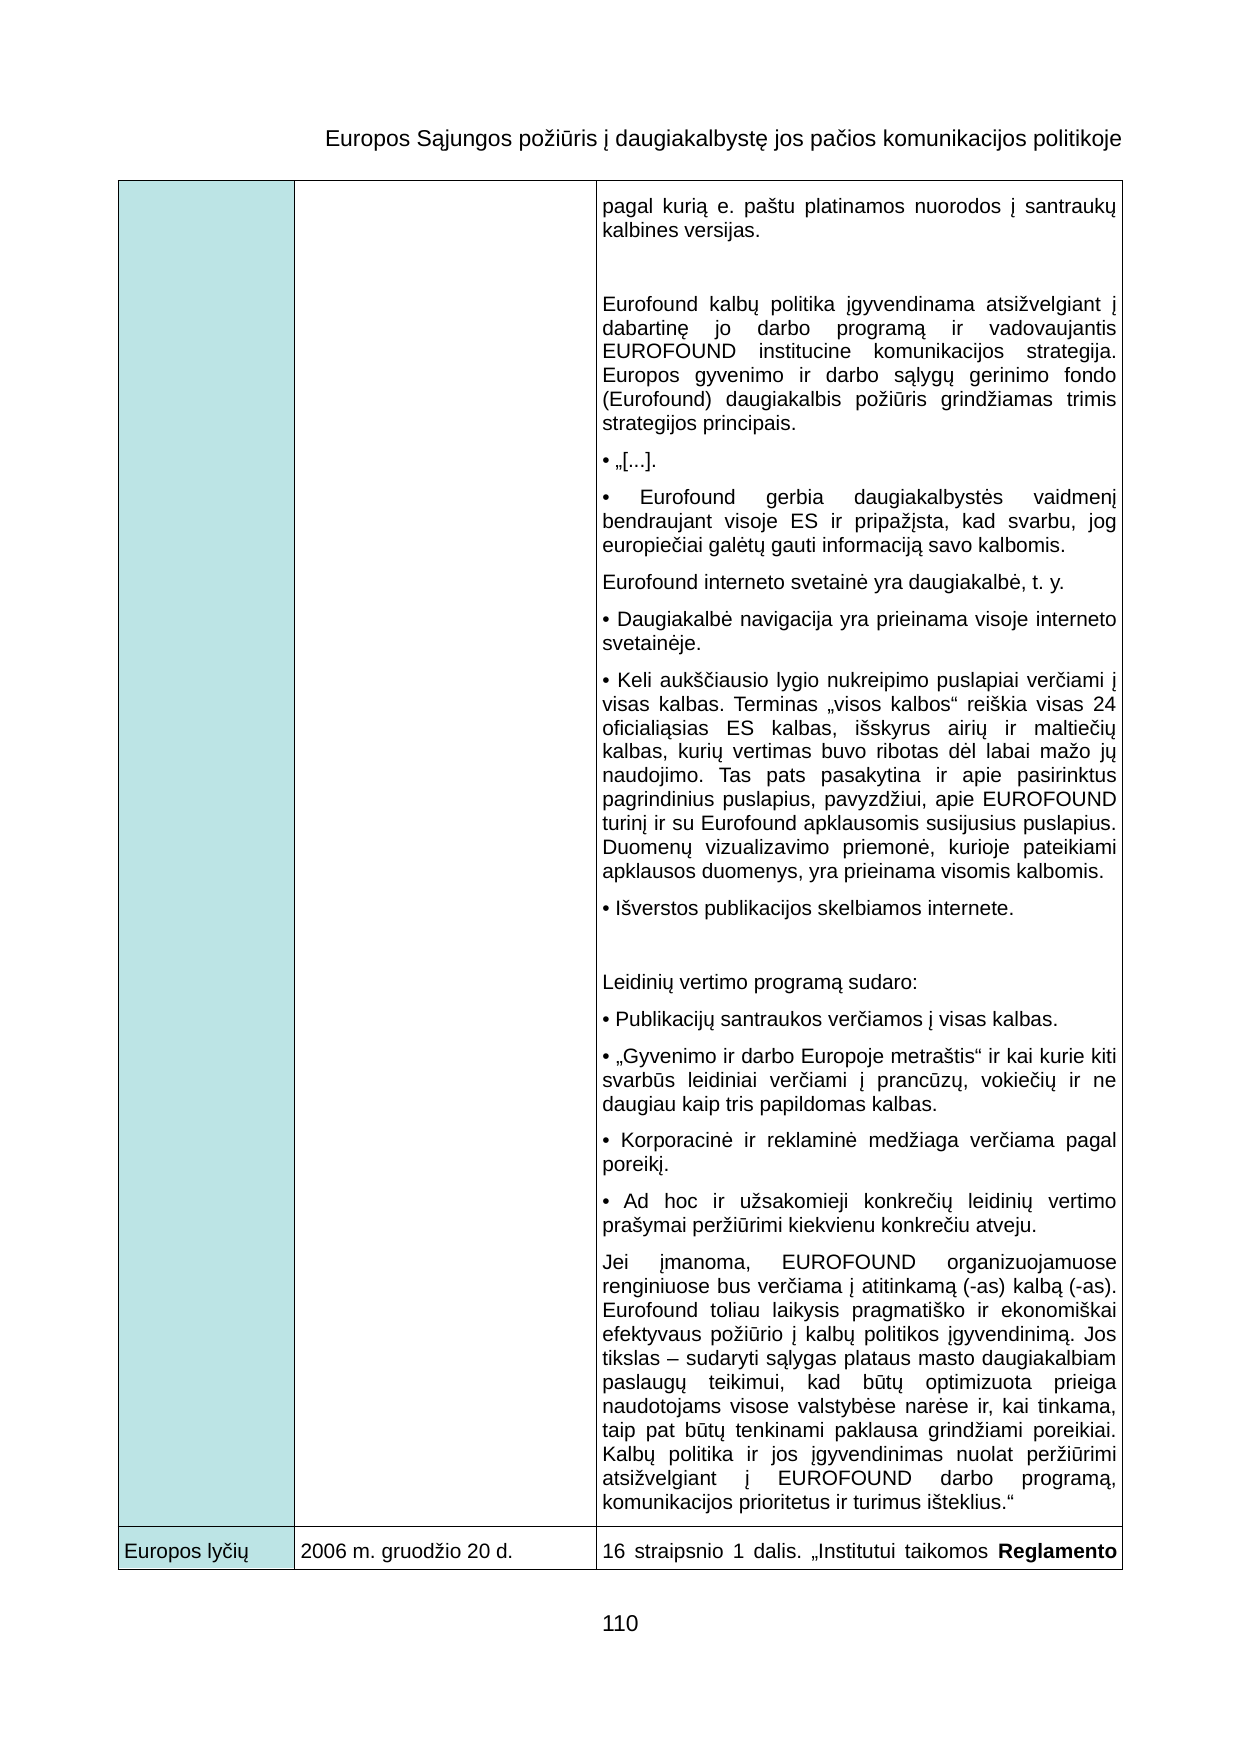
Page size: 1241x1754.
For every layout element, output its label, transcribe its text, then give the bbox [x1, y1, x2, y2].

table_cell 2006 m. gruodžio 20 d. [295, 1527, 596, 1568]
table_cell [119, 181, 294, 1526]
table_cell pagal kurią e. paštu platinamos nuorodos į santraukų kalbines versijas. Eurofound kalbų politika įgyvendinama atsižvelgiant į dabartinę jo darbo programą ir vadovaujantis EUROFOUND institucine komunikacijos strategija. Europos gyvenimo ir darbo sąlygų gerinimo fondo (Eurofound) daugiakalbis požiūris grindžiamas trimis strategijos principais. • „[...]. • Eurofound gerbia daugiakalbystės vaidmenį bendraujant visoje ES ir pripažįsta, kad svarbu, jog europiečiai galėtų gauti informaciją savo kalbomis. Eurofound interneto svetainė yra daugiakalbė, t. y. • Daugiakalbė navigacija yra prieinama visoje interneto svetainėje. • Keli aukščiausio lygio nukreipimo puslapiai verčiami į visas kalbas. Terminas „visos kalbos“ reiškia visas 24 oficialiąsias ES kalbas, išskyrus airių ir maltiečių kalbas, kurių vertimas buvo ribotas dėl labai mažo jų naudojimo. Tas pats pasakytina ir apie pasirinktus pagrindinius puslapius, pavyzdžiui, apie EUROFOUND turinį ir su Eurofound apklausomis susijusius puslapius. Duomenų vizualizavimo priemonė, kurioje pateikiami apklausos duomenys, yra prieinama visomis kalbomis. • Išverstos publikacijos skelbiamos internete. Leidinių vertimo programą sudaro: • Publikacijų santraukos verčiamos į visas kalbas. • „Gyvenimo ir darbo Europoje metraštis“ ir kai kurie kiti svarbūs leidiniai verčiami į prancūzų, vokiečių ir ne daugiau kaip tris papildomas kalbas. • Korporacinė ir reklaminė medžiaga verčiama pagal poreikį. • Ad hoc ir užsakomieji konkrečių leidinių vertimo prašymai peržiūrimi kiekvienu konkrečiu atveju. Jei įmanoma, EUROFOUND organizuojamuose renginiuose bus verčiama į atitinkamą (-as) kalbą (-as). Eurofound toliau laikysis pragmatiško ir ekonomiškai efektyvaus požiūrio į kalbų politikos įgyvendinimą. Jos tikslas – sudaryti sąlygas plataus masto daugiakalbiam paslaugų teikimui, kad būtų optimizuota prieiga naudotojams visose valstybėse narėse ir, kai tinkama, taip pat būtų tenkinami paklausa grindžiami poreikiai. Kalbų politika ir jos įgyvendinimas nuolat peržiūrimi atsižvelgiant į EUROFOUND darbo programą, komunikacijos prioritetus ir turimus išteklius.“ [597, 181, 1122, 1526]
table_cell 16 straipsnio 1 dalis. „Institutui taikomos Reglamento [597, 1527, 1122, 1568]
table_cell Europos lyčių [119, 1527, 294, 1568]
table_cell [295, 181, 596, 1526]
